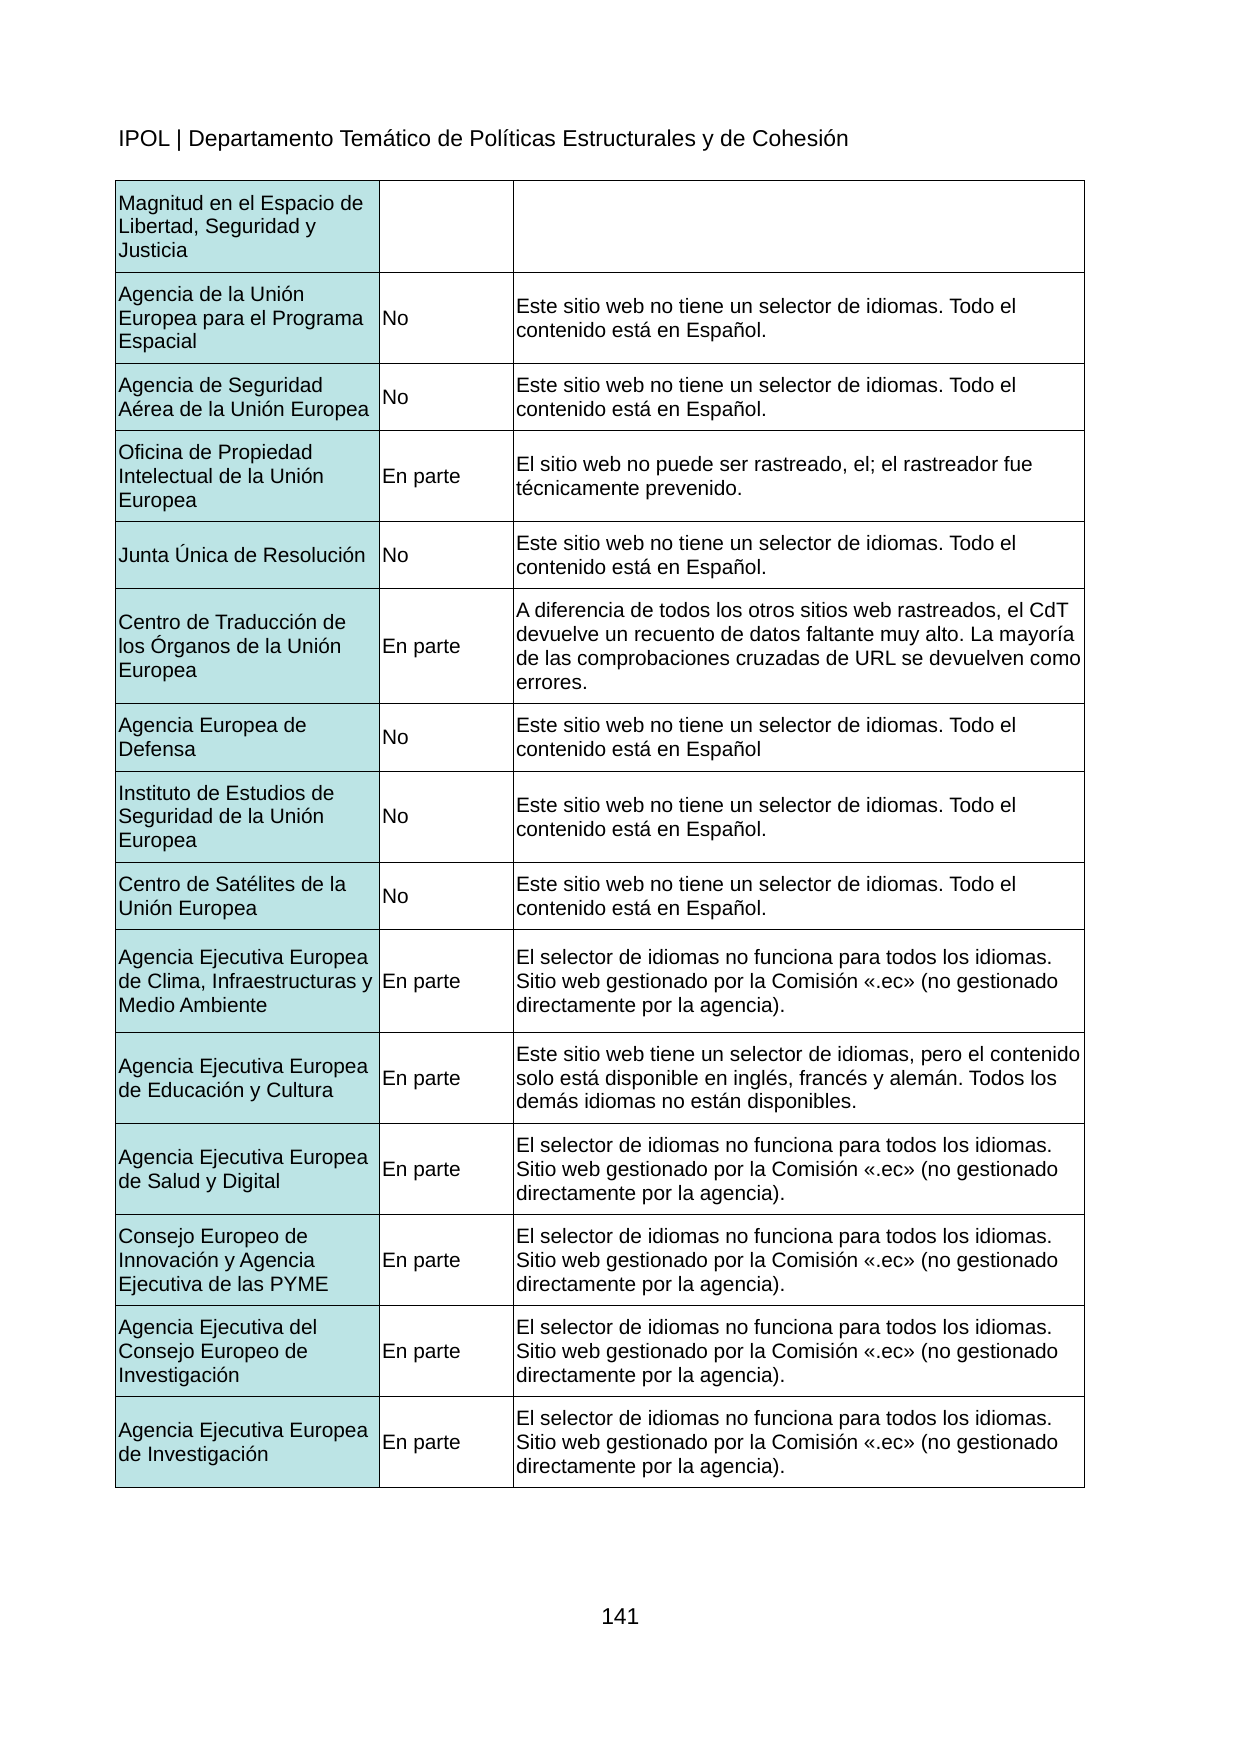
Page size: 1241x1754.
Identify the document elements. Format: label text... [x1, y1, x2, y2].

table_cell En parte [380, 431, 513, 521]
table_cell En parte [380, 1124, 513, 1214]
table_cell En parte [380, 589, 513, 703]
table_cell El selector de idiomas no funciona para todos los idiomas. Sitio web gestionado por la Comisión «.ec» (no gestionado directamente por la agencia). [514, 1306, 1084, 1396]
table_cell En parte [380, 1397, 513, 1487]
table_cell Este sitio web no tiene un selector de idiomas. Todo el contenido está en Español [514, 704, 1084, 771]
table_cell [380, 181, 513, 272]
table_cell No [380, 772, 513, 862]
table_cell A diferencia de todos los otros sitios web rastreados, el CdT devuelve un recuento de datos faltante muy alto. La mayoría de las comprobaciones cruzadas de URL se devuelven como errores. [514, 589, 1084, 703]
table_cell Este sitio web no tiene un selector de idiomas. Todo el contenido está en Español. [514, 273, 1084, 363]
table_cell Magnitud en el Espacio de Libertad, Seguridad y Justicia [116, 181, 379, 272]
table_cell Consejo Europeo de Innovación y Agencia Ejecutiva de las PYME [116, 1215, 379, 1305]
table_cell Este sitio web tiene un selector de idiomas, pero el contenido solo está disponible en inglés, francés y alemán. Todos los demás idiomas no están disponibles. [514, 1033, 1084, 1123]
table_cell No [380, 364, 513, 430]
table_cell Centro de Satélites de la Unión Europea [116, 863, 379, 929]
table_cell Agencia Ejecutiva Europea de Educación y Cultura [116, 1033, 379, 1123]
table_cell No [380, 704, 513, 771]
table_cell Instituto de Estudios de Seguridad de la Unión Europea [116, 772, 379, 862]
table_cell Agencia Ejecutiva del Consejo Europeo de Investigación [116, 1306, 379, 1396]
table_cell Este sitio web no tiene un selector de idiomas. Todo el contenido está en Español. [514, 772, 1084, 862]
table_cell No [380, 273, 513, 363]
table_cell En parte [380, 1033, 513, 1123]
table_cell En parte [380, 1215, 513, 1305]
table_cell Agencia Ejecutiva Europea de Clima, Infraestructuras y Medio Ambiente [116, 930, 379, 1032]
table_cell En parte [380, 1306, 513, 1396]
table_cell Este sitio web no tiene un selector de idiomas. Todo el contenido está en Español. [514, 863, 1084, 929]
table_cell El selector de idiomas no funciona para todos los idiomas. Sitio web gestionado por la Comisión «.ec» (no gestionado directamente por la agencia). [514, 1397, 1084, 1487]
table_cell El sitio web no puede ser rastreado, el; el rastreador fue técnicamente prevenido. [514, 431, 1084, 521]
table_cell El selector de idiomas no funciona para todos los idiomas. Sitio web gestionado por la Comisión «.ec» (no gestionado directamente por la agencia). [514, 1215, 1084, 1305]
table_cell Este sitio web no tiene un selector de idiomas. Todo el contenido está en Español. [514, 364, 1084, 430]
table_cell Agencia Ejecutiva Europea de Salud y Digital [116, 1124, 379, 1214]
table_cell Este sitio web no tiene un selector de idiomas. Todo el contenido está en Español. [514, 522, 1084, 588]
table_cell Oficina de Propiedad Intelectual de la Unión Europea [116, 431, 379, 521]
table_cell Centro de Traducción de los Órganos de la Unión Europea [116, 589, 379, 703]
table_cell El selector de idiomas no funciona para todos los idiomas. Sitio web gestionado por la Comisión «.ec» (no gestionado directamente por la agencia). [514, 1124, 1084, 1214]
table_cell No [380, 522, 513, 588]
table_cell Agencia Europea de Defensa [116, 704, 379, 771]
table_cell [514, 181, 1084, 272]
table_cell No [380, 863, 513, 929]
table_cell El selector de idiomas no funciona para todos los idiomas. Sitio web gestionado por la Comisión «.ec» (no gestionado directamente por la agencia). [514, 930, 1084, 1032]
table_cell Agencia Ejecutiva Europea de Investigación [116, 1397, 379, 1487]
table_cell En parte [380, 930, 513, 1032]
table_cell Agencia de Seguridad Aérea de la Unión Europea [116, 364, 379, 430]
table_cell Agencia de la Unión Europea para el Programa Espacial [116, 273, 379, 363]
table_cell Junta Única de Resolución [116, 522, 379, 588]
